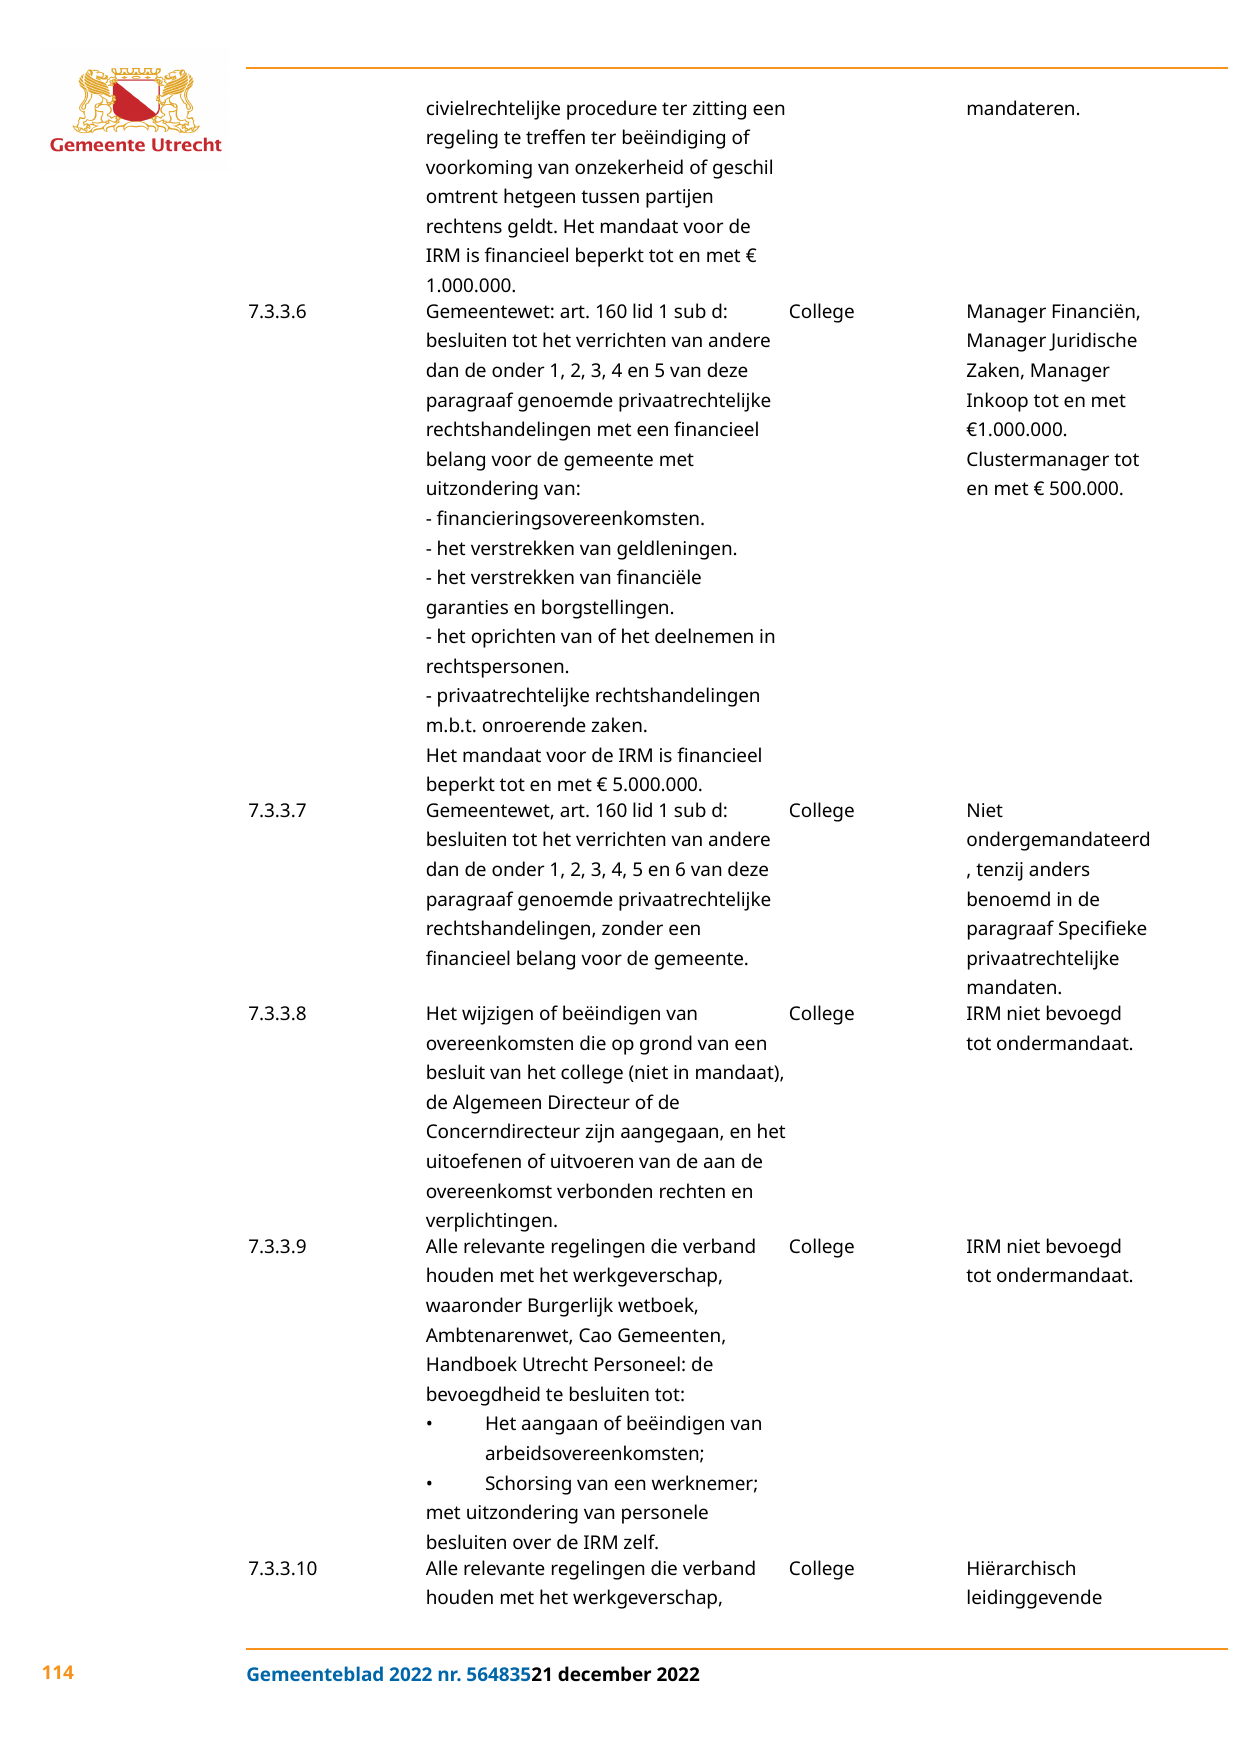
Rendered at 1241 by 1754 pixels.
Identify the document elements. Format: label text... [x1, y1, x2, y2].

table_cell Het wijzigen of beëindigen van overeenkomsten die op grond van een besluit van het college (niet in mandaat), de Algemeen Directeur of de Concerndirecteur zijn aangegaan, en het uitoefenen of uitvoeren van de aan de overeenkomst verbonden rechten en verplichtingen. [426, 1000, 789, 1233]
table_cell Gemeentewet, art. 160 lid 1 sub d: besluiten tot het verrichten van andere dan de onder 1, 2, 3, 4, 5 en 6 van deze paragraaf genoemde privaatrechtelijke rechtshandelingen, zonder een financieel belang voor de gemeente. [426, 797, 789, 1000]
table_cell Gemeentewet: art. 160 lid 1 sub d: besluiten tot het verrichten van andere dan de onder 1, 2, 3, 4 en 5 van deze paragraaf genoemde privaatrechtelijke rechtshandelingen met een financieel belang voor de gemeente met uitzondering van: - financieringsovereenkomsten. - het verstrekken van geldleningen. - het verstrekken van financiële garanties en borgstellingen. - het oprichten van of het deelnemen in rechtspersonen. - privaatrechtelijke rechtshandelingen m.b.t. onroerende zaken. Het mandaat voor de IRM is financieel beperkt tot en met € 5.000.000. [426, 298, 789, 797]
table_cell College [789, 797, 966, 1000]
table_cell College [789, 1555, 966, 1610]
table_cell Hiërarchisch leidinggevende [966, 1555, 1152, 1610]
table_cell College [789, 1000, 966, 1233]
table_cell 7.3.3.6 [248, 298, 426, 797]
table_cell mandateren. [966, 95, 1152, 298]
table_cell 7.3.3.9 [248, 1233, 426, 1555]
table_cell Manager Financiën, Manager Juridische Zaken, Manager Inkoop tot en met €1.000.000. Clustermanager tot en met € 500.000. [966, 298, 1152, 797]
table_cell [248, 95, 426, 298]
table_cell IRM niet bevoegd tot ondermandaat. [966, 1000, 1152, 1233]
table_cell College [789, 298, 966, 797]
table_cell Alle relevante regelingen die verband houden met het werkgeverschap, waaronder Burgerlijk wetboek, Ambtenarenwet, Cao Gemeenten, Handboek Utrecht Personeel: de bevoegdheid te besluiten tot: Het aangaan of beëindigen van arbeidsovereenkomsten; Schorsing van een werknemer; met uitzondering van personele besluiten over de IRM zelf. [426, 1233, 789, 1555]
table_cell Niet ondergemandateerd, tenzij anders benoemd in de paragraaf Specifieke privaatrechtelijke mandaten. [966, 797, 1152, 1000]
table_cell 7.3.3.7 [248, 797, 426, 1000]
table_cell Alle relevante regelingen die verband houden met het werkgeverschap, [426, 1555, 789, 1610]
table_cell civielrechtelijke procedure ter zitting een regeling te treffen ter beëindiging of voorkoming van onzekerheid of geschil omtrent hetgeen tussen partijen rechtens geldt. Het mandaat voor de IRM is financieel beperkt tot en met € 1.000.000. [426, 95, 789, 298]
table_cell College [789, 1233, 966, 1555]
table_cell IRM niet bevoegd tot ondermandaat. [966, 1233, 1152, 1555]
table_cell [789, 95, 966, 298]
table_cell 7.3.3.8 [248, 1000, 426, 1233]
table_cell 7.3.3.10 [248, 1555, 426, 1610]
picture [41, 47, 231, 172]
